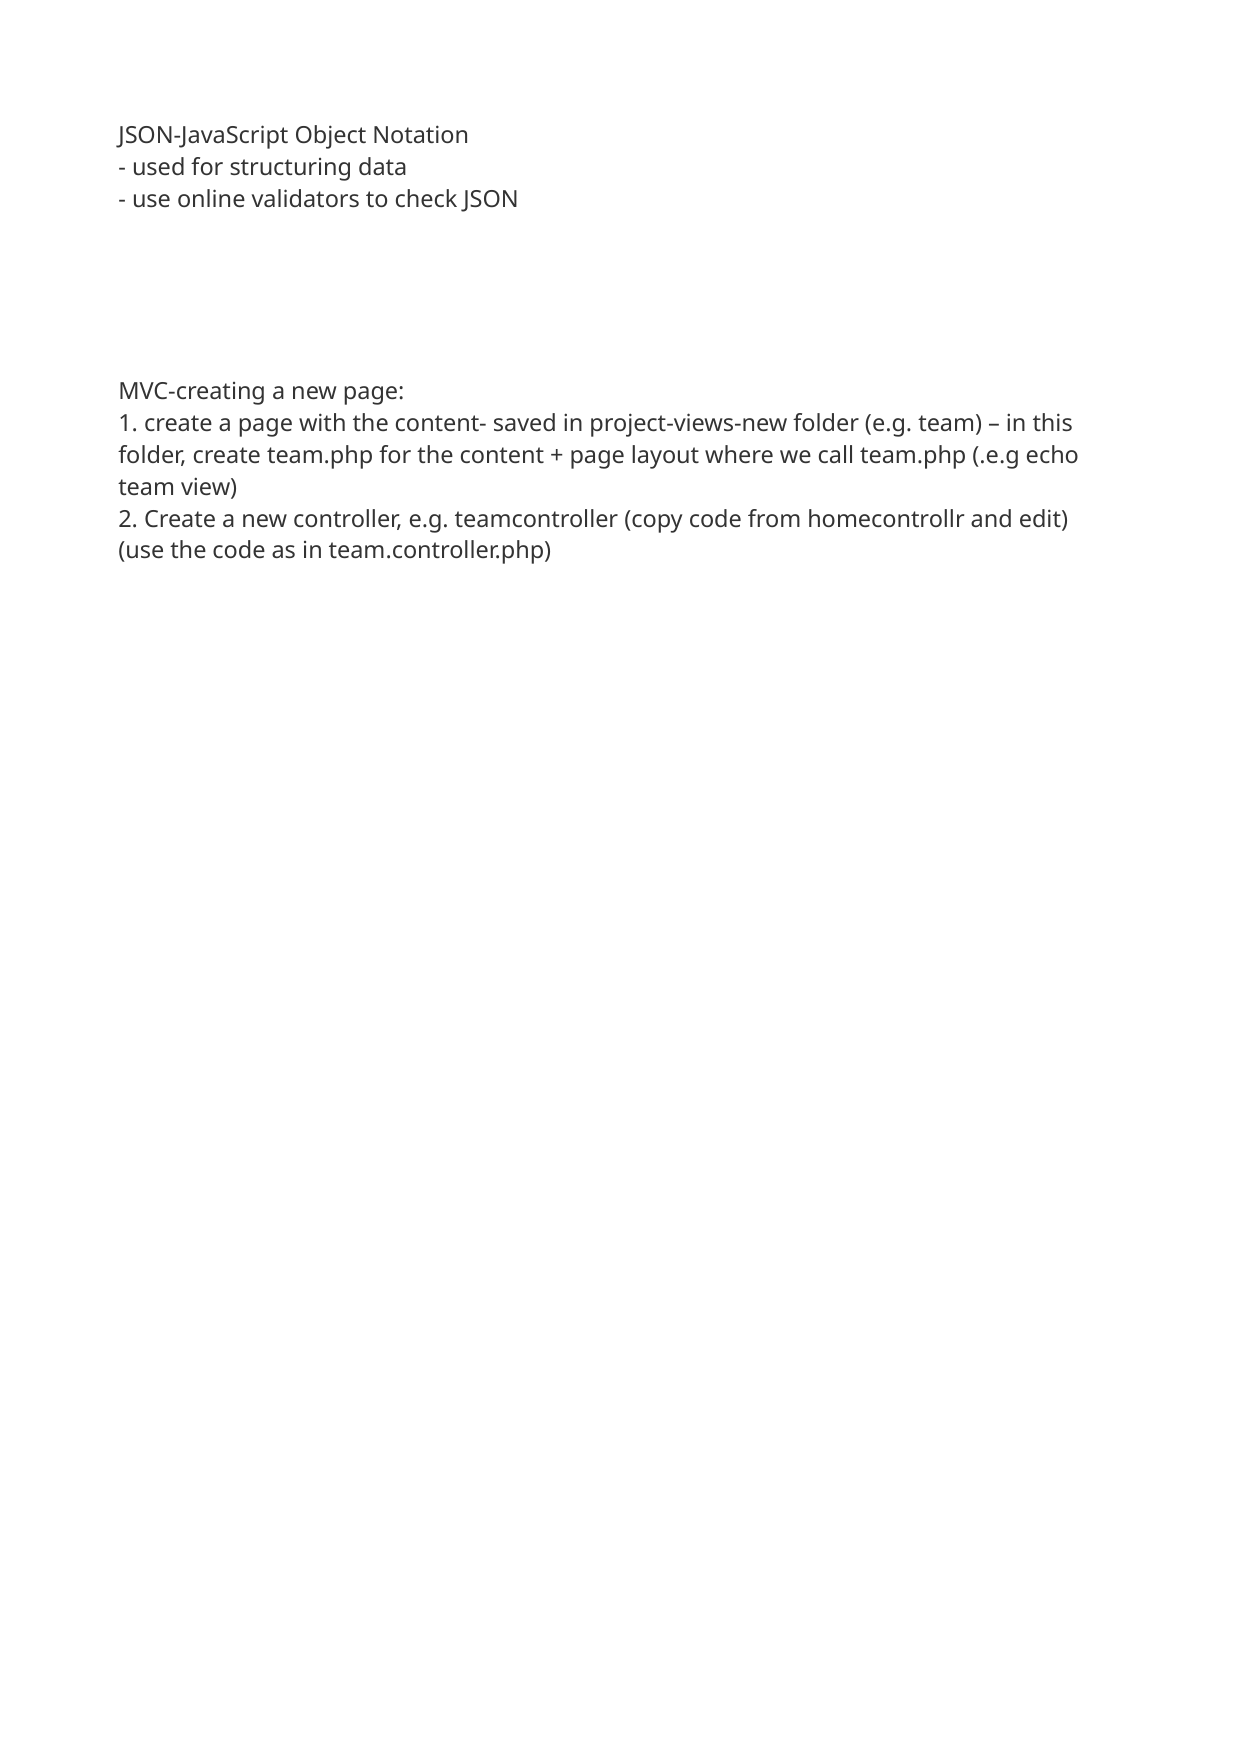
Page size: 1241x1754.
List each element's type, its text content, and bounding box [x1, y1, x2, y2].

text 1. create a page with the content- saved in project-views-new folder (e.g. team) – in this folder, create team.php for the content + page layout where we call team.php (.e.g echo team view) [118, 406, 1122, 502]
text (use the code as in team.controller.php) [118, 534, 1122, 566]
text - used for structuring data [118, 150, 1122, 182]
text JSON-JavaScript Object Notation [118, 118, 1122, 150]
text MVC-creating a new page: [118, 374, 1122, 406]
text - use online validators to check JSON [118, 182, 1122, 214]
text 2. Create a new controller, e.g. teamcontroller (copy code from homecontrollr and edit) [118, 502, 1122, 534]
